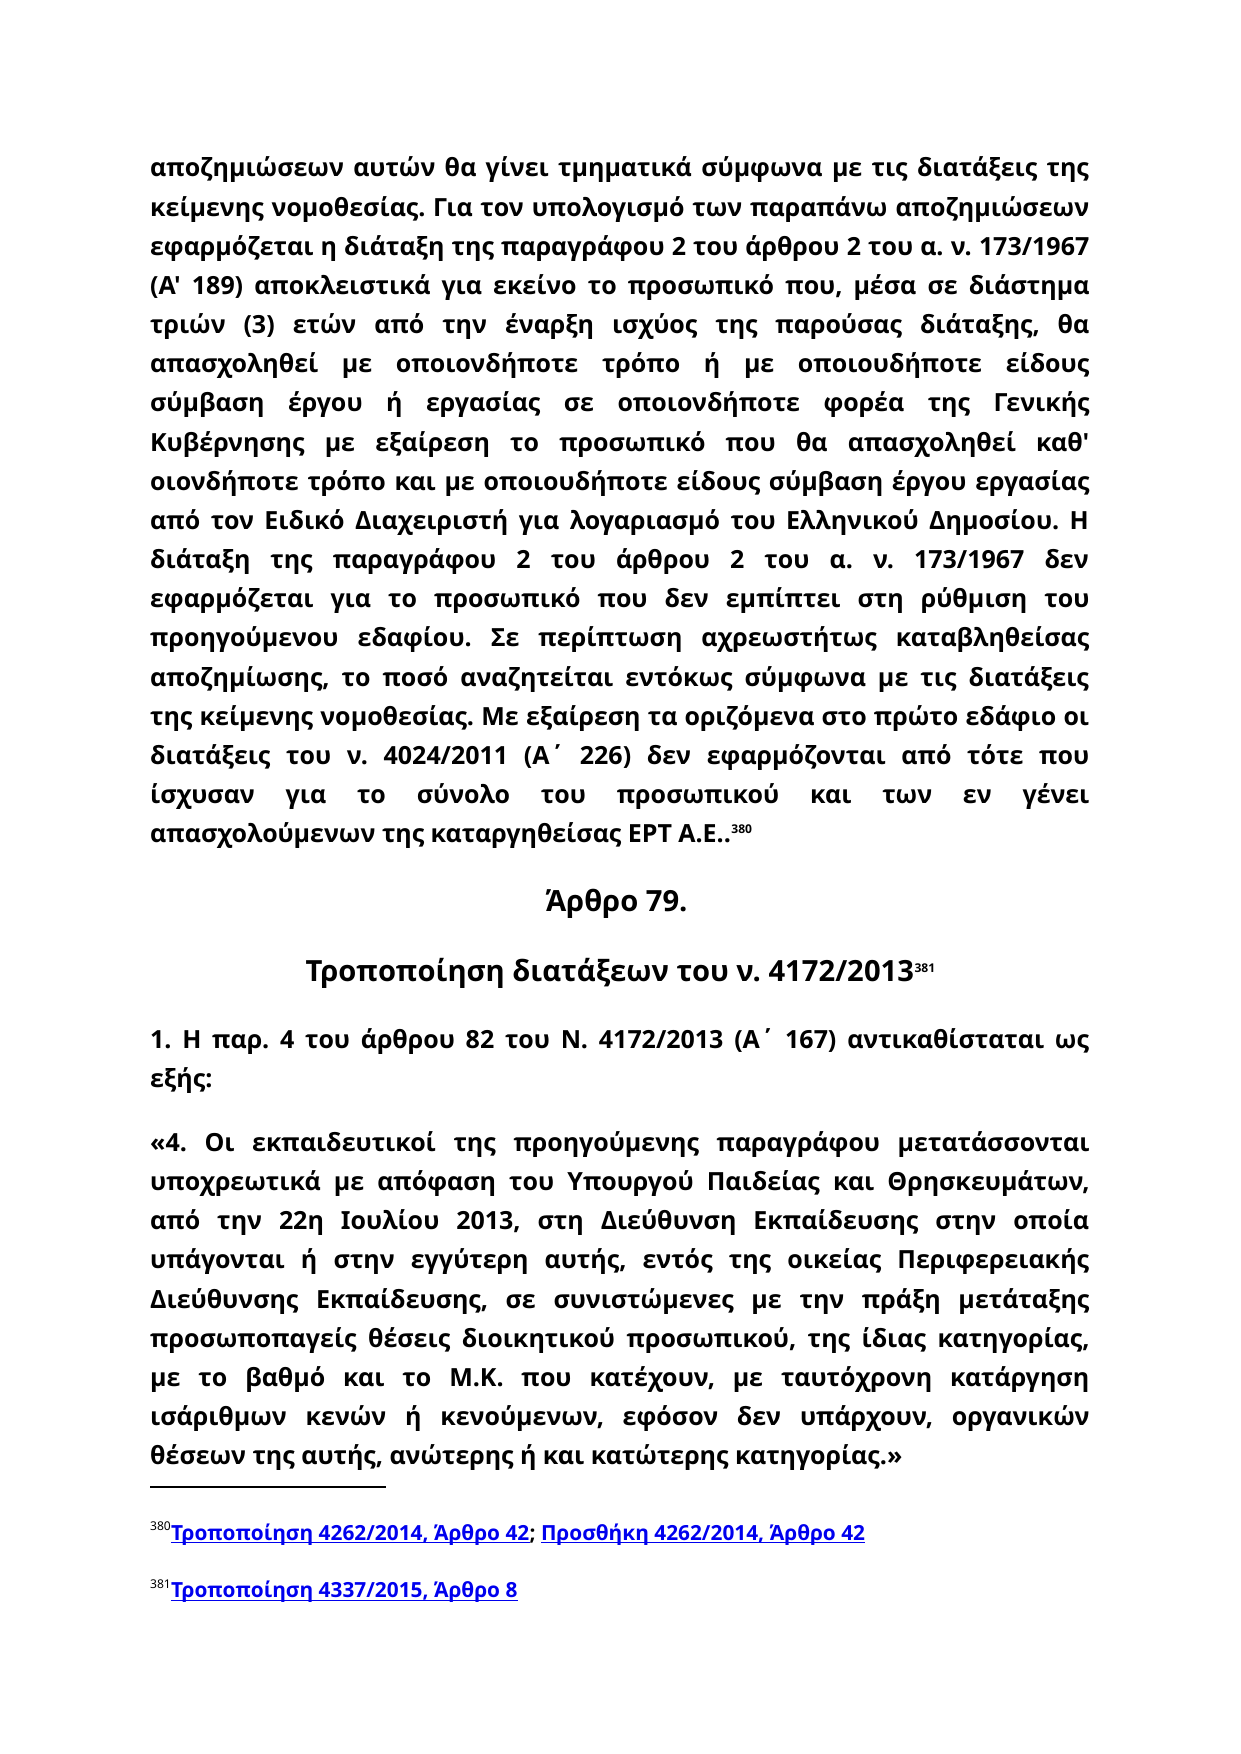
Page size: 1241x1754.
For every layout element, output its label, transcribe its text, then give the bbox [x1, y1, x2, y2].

subtitle Άρθρο 79. [150, 880, 1090, 920]
text Τροποποίηση 4337/2015, Άρθρο 8 [150, 1576, 1090, 1604]
text 1. Η παρ. 4 του άρθρου 82 του Ν. 4172/2013 (Α΄ 167) αντικαθίσταται ως εξής: [150, 1021, 1090, 1094]
text αποζημιώσεων αυτών θα γίνει τμηματικά σύμφωνα με τις διατάξεις της κείμενης νομοθεσίας. Για τον υπολογισμό των παραπάνω αποζημιώσεων εφαρμόζεται η διάταξη της παραγράφου 2 του άρθρου 2 του α. ν. 173/1967 (Α' 189) αποκλειστικά για εκείνο το προσωπικό που, μέσα σε διάστημα τριών (3) ετών από την έναρξη ισχύος της παρούσας διάταξης, θα απασχοληθεί με οποιονδήποτε τρόπο ή με οποιουδήποτε είδους σύμβαση έργου ή εργασίας σε οποιονδήποτε φορέα της Γενικής Κυβέρνησης με εξαίρεση το προσωπικό που θα απασχοληθεί καθ' οιονδήποτε τρόπο και με οποιουδήποτε είδους σύμβαση έργου εργασίας από τον Ειδικό Διαχειριστή για λογαριασμό του Ελληνικού Δημοσίου. Η διάταξη της παραγράφου 2 του άρθρου 2 του α. ν. 173/1967 δεν εφαρμόζεται για το προσωπικό που δεν εμπίπτει στη ρύθμιση του προηγούμενου εδαφίου. Σε περίπτωση αχρεωστήτως καταβληθείσας αποζημίωσης, το ποσό αναζητείται εντόκως σύμφωνα με τις διατάξεις της κείμενης νομοθεσίας. Με εξαίρεση τα οριζόμενα στο πρώτο εδάφιο οι διατάξεις του ν. 4024/2011 (Α΄ 226) δεν εφαρμόζονται από τότε που ίσχυσαν για το σύνολο του προσωπικού και των εν γένει απασχολούμενων της καταργηθείσας ΕΡΤ Α.Ε.. [150, 150, 1090, 850]
text Τροποποίηση 4262/2014, Άρθρο 42; Προσθήκη 4262/2014, Άρθρο 42 [150, 1518, 1090, 1546]
text «4. Οι εκπαιδευτικοί της προηγούμενης παραγράφου μετατάσσονται υποχρεωτικά με απόφαση του Υπουργού Παιδείας και Θρησκευμάτων, από την 22η Ιουλίου 2013, στη Διεύθυνση Εκπαίδευσης στην οποία υπάγονται ή στην εγγύτερη αυτής, εντός της οικείας Περιφερειακής Διεύθυνσης Εκπαίδευσης, σε συνιστώμενες με την πράξη μετάταξης προσωποπαγείς θέσεις διοικητικού προσωπικού, της ίδιας κατηγορίας, με το βαθμό και το Μ.Κ. που κατέχουν, με ταυτόχρονη κατάργηση ισάριθμων κενών ή κενούμενων, εφόσον δεν υπάρχουν, οργανικών θέσεων της αυτής, ανώτερης ή και κατώτερης κατηγορίας.» [150, 1124, 1090, 1472]
subtitle Τροποποίηση διατάξεων του ν. 4172/2013 [150, 951, 1090, 990]
